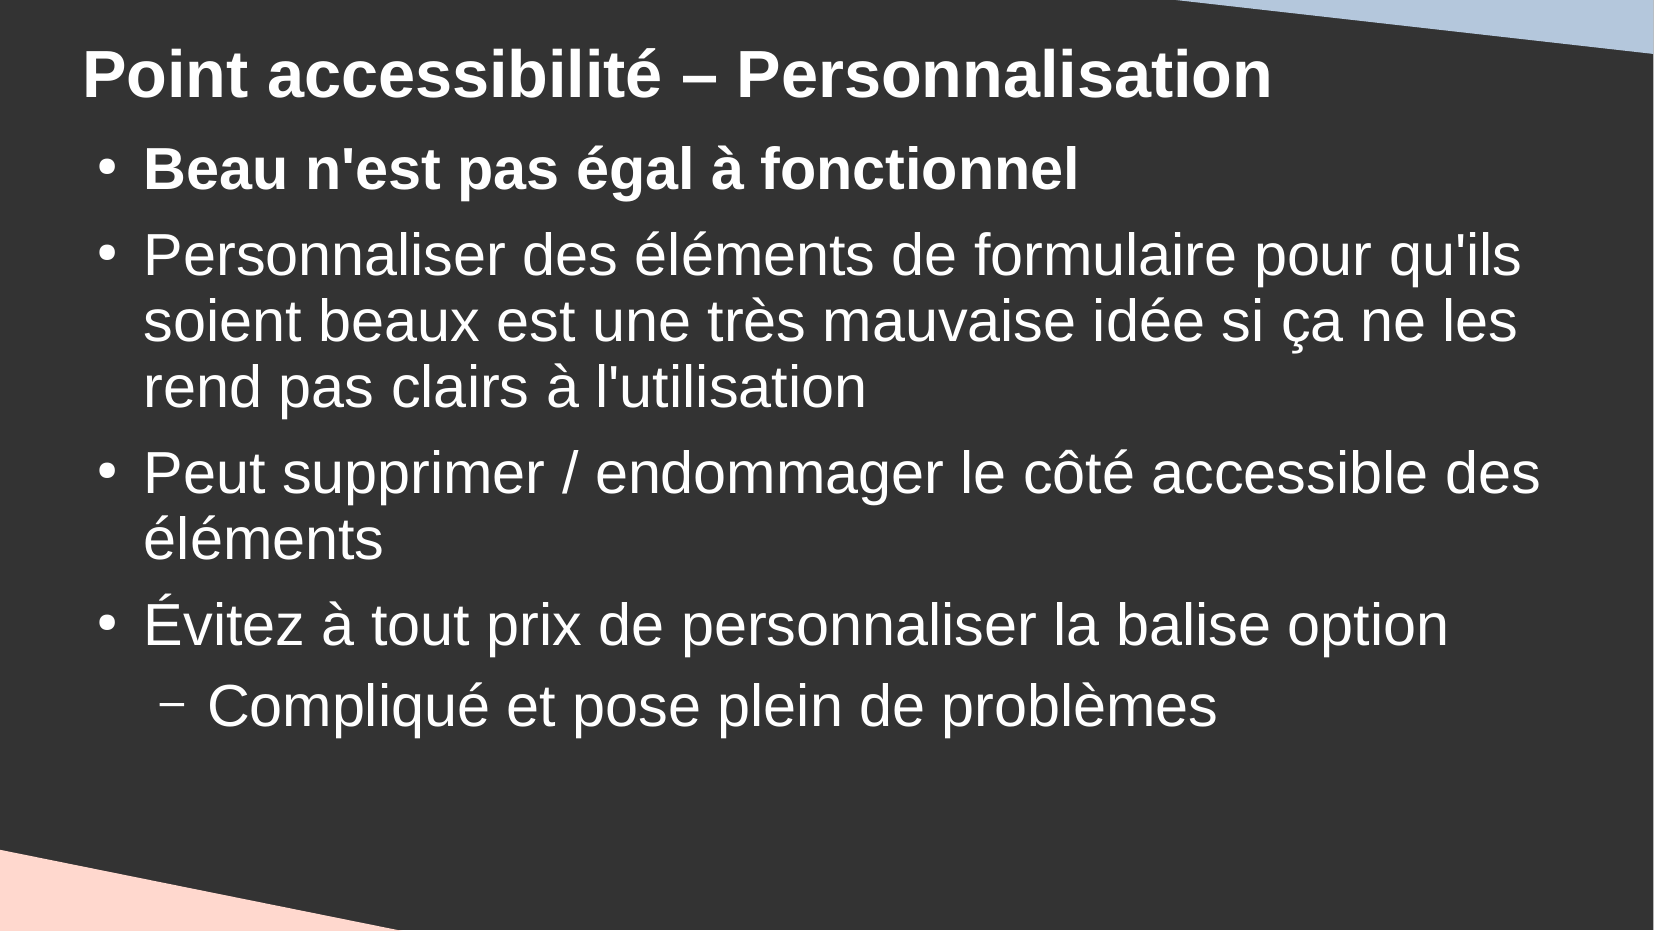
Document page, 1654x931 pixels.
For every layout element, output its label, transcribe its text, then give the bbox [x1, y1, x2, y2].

text_box [1175, 0, 1654, 55]
title Point accessibilité – Personnalisation [82, 37, 1571, 122]
text_box [0, 849, 403, 931]
list Beau n'est pas égal à fonctionnel Personnaliser des éléments de formulaire pour qu'ils soient beaux est une très mauvaise idée si ça ne les rend pas clairs à l'utilisation Peut supprimer / endommager le côté accessible des éléments Évitez à tout prix de personnaliser la balise option Compliqué et pose plein de problèmes [80, 135, 1605, 745]
